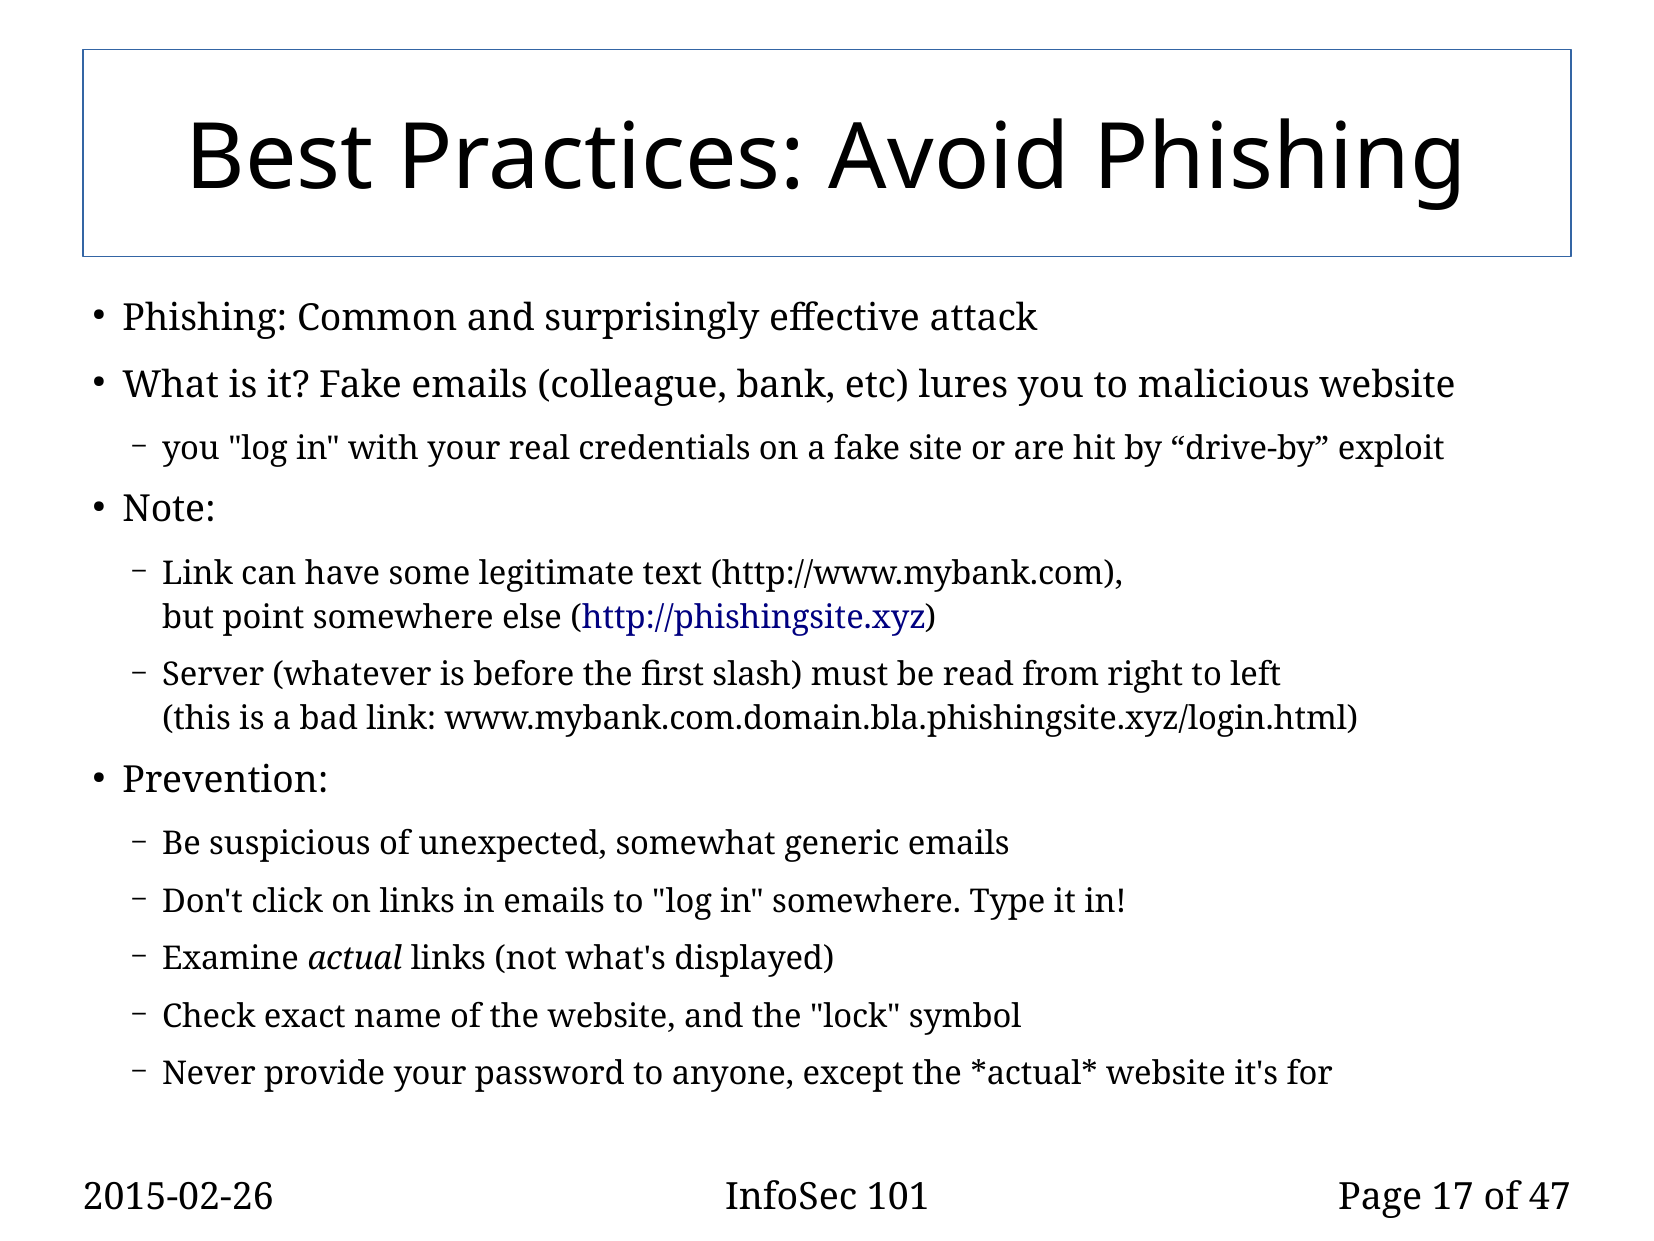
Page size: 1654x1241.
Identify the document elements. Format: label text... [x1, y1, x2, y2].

title Best Practices: Avoid Phishing [82, 49, 1571, 257]
list Phishing: Common and surprisingly effective attack What is it? Fake emails (colleague, bank, etc) lures you to malicious website you "log in" with your real credentials on a fake site or are hit by “drive-by” exploit Note: Link can have some legitimate text (http://www.mybank.com), but point somewhere else (http://phishingsite.xyz) Server (whatever is before the first slash) must be read from right to left (this is a bad link: www.mybank.com.domain.bla.phishingsite.xyz/login.html) Prevention: Be suspicious of unexpected, somewhat generic emails Don't click on links in emails to "log in" somewhere. Type it in! Examine actual links (not what's displayed) Check exact name of the website, and the "lock" symbol Never provide your password to anyone, except the *actual* website it's for [82, 290, 1571, 1096]
